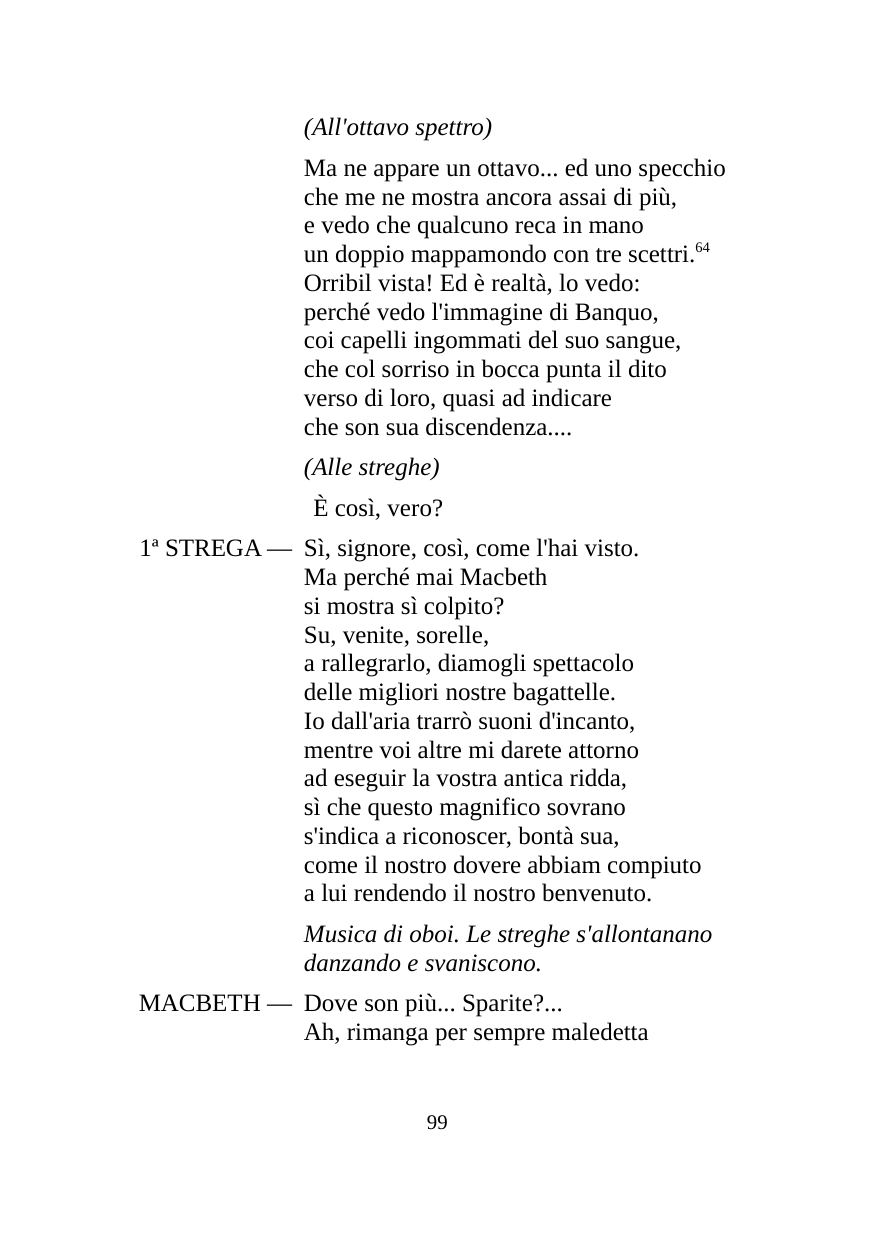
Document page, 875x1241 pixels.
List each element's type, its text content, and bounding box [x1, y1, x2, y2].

table_cell [106, 106, 298, 527]
table_cell [298, 487, 307, 527]
table_cell MACBETH — [106, 983, 298, 1052]
table_cell Dove son più... Sparite?... Ah, rimanga per sempre maledetta [298, 983, 768, 1052]
table_cell (All'ottavo spettro) [298, 106, 768, 147]
table_cell Musica di oboi. Le streghe s'allontanano danzando e svaniscono. [298, 913, 768, 982]
table_cell È così, vero? [307, 487, 768, 527]
table_cell Ma ne appare un ottavo... ed uno specchio che me ne mostra ancora assai di più, e vedo che qualcuno reca in mano un doppio mappamondo con tre scettri. Orribil vista! Ed è realtà, lo vedo: perché vedo l'immagine di Banquo, coi capelli ingommati del suo sangue, che col sorriso in bocca punta il dito verso di loro, quasi ad indicare che son sua discendenza.... [298, 147, 768, 446]
table_cell 1ª STREGA — [106, 528, 298, 982]
table_cell (Alle streghe) [298, 446, 768, 487]
table_cell Sì, signore, così, come l'hai visto. Ma perché mai Macbeth si mostra sì colpito? Su, venite, sorelle, a rallegrarlo, diamogli spettacolo delle migliori nostre bagattelle. Io dall'aria trarrò suoni d'incanto, mentre voi altre mi darete attorno ad eseguir la vostra antica ridda, sì che questo magnifico sovrano s'indica a riconoscer, bontà sua, come il nostro dovere abbiam compiuto a lui rendendo il nostro benvenuto. [298, 528, 768, 913]
